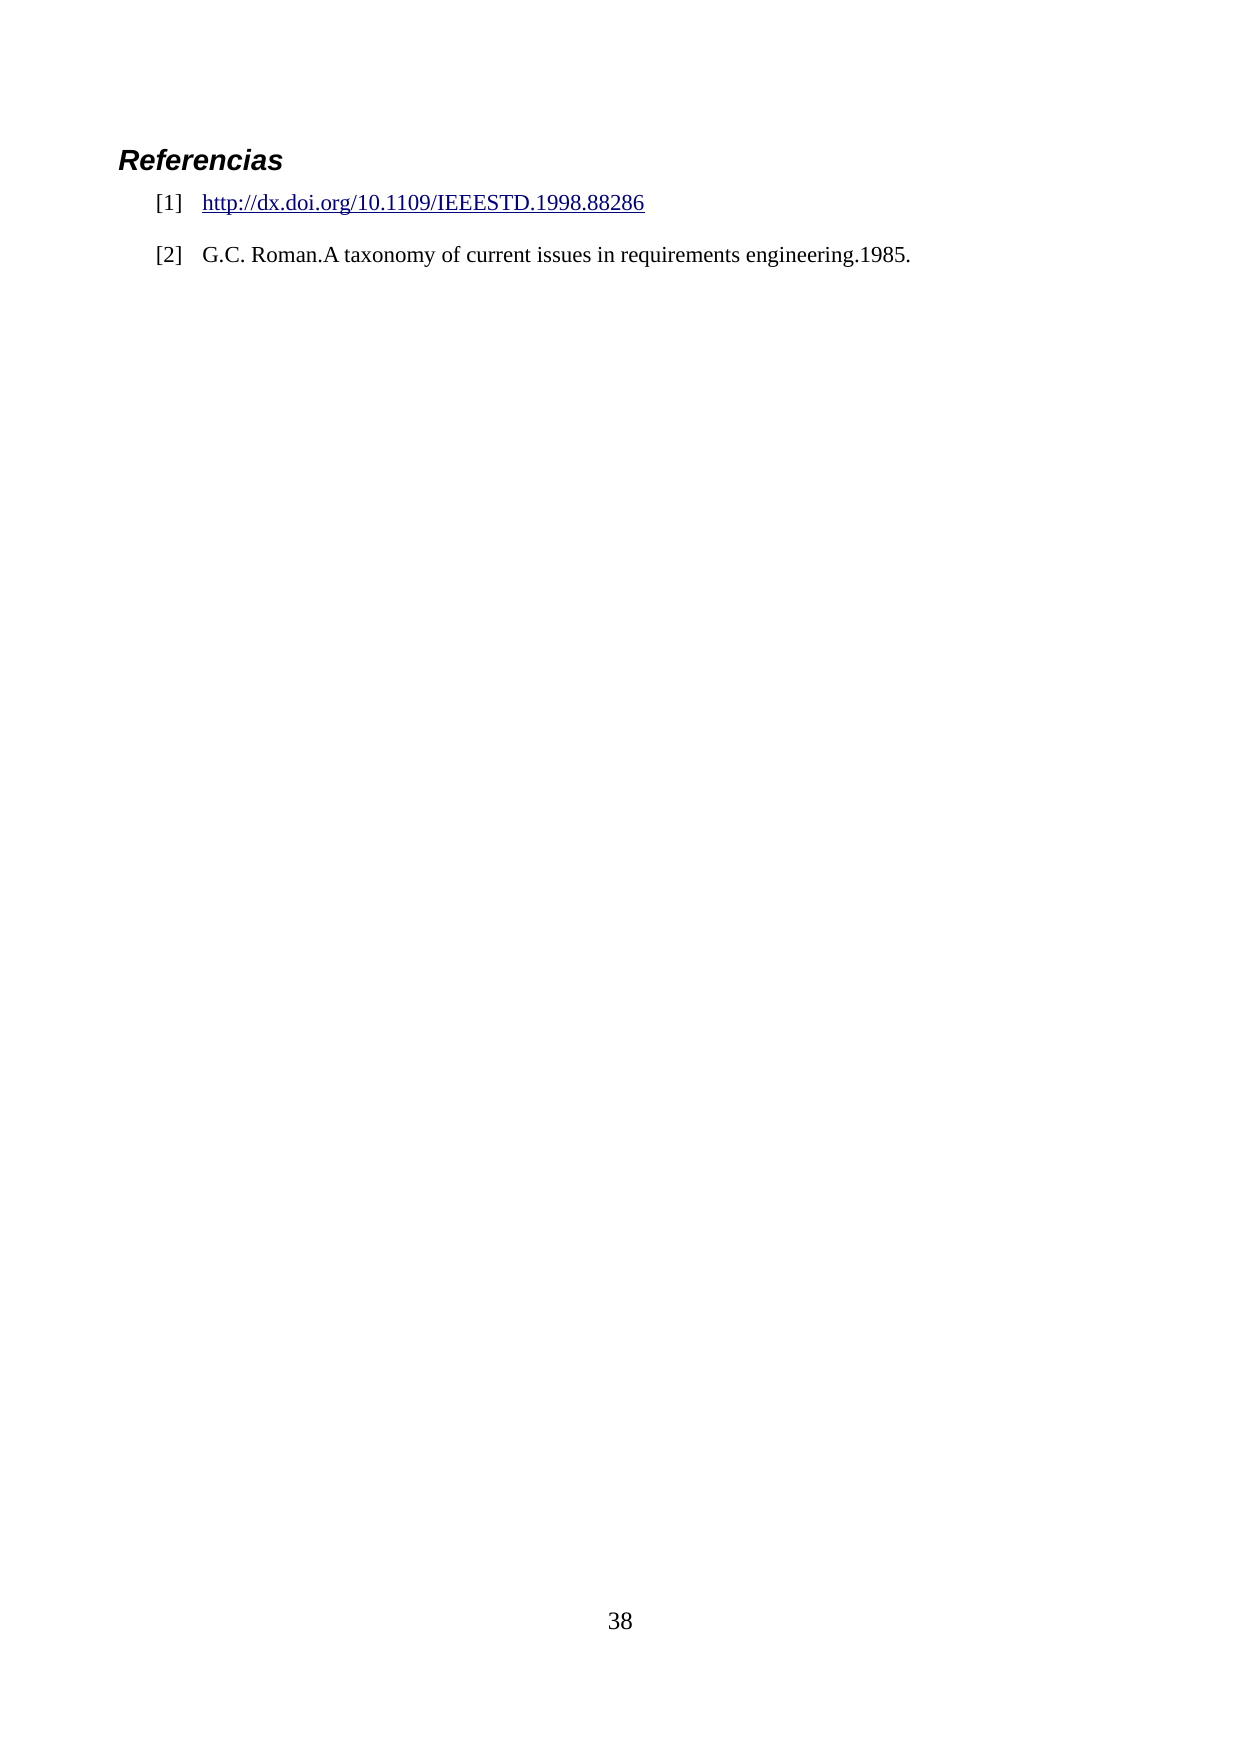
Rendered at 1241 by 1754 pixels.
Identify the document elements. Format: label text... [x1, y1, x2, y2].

subtitle Referencias [118, 143, 1122, 177]
list http://dx.doi.org/10.1109/IEEESTD.1998.88286 [156, 189, 1122, 216]
list G.C. Roman.A taxonomy of current issues in requirements engineering.1985. [156, 241, 1122, 267]
